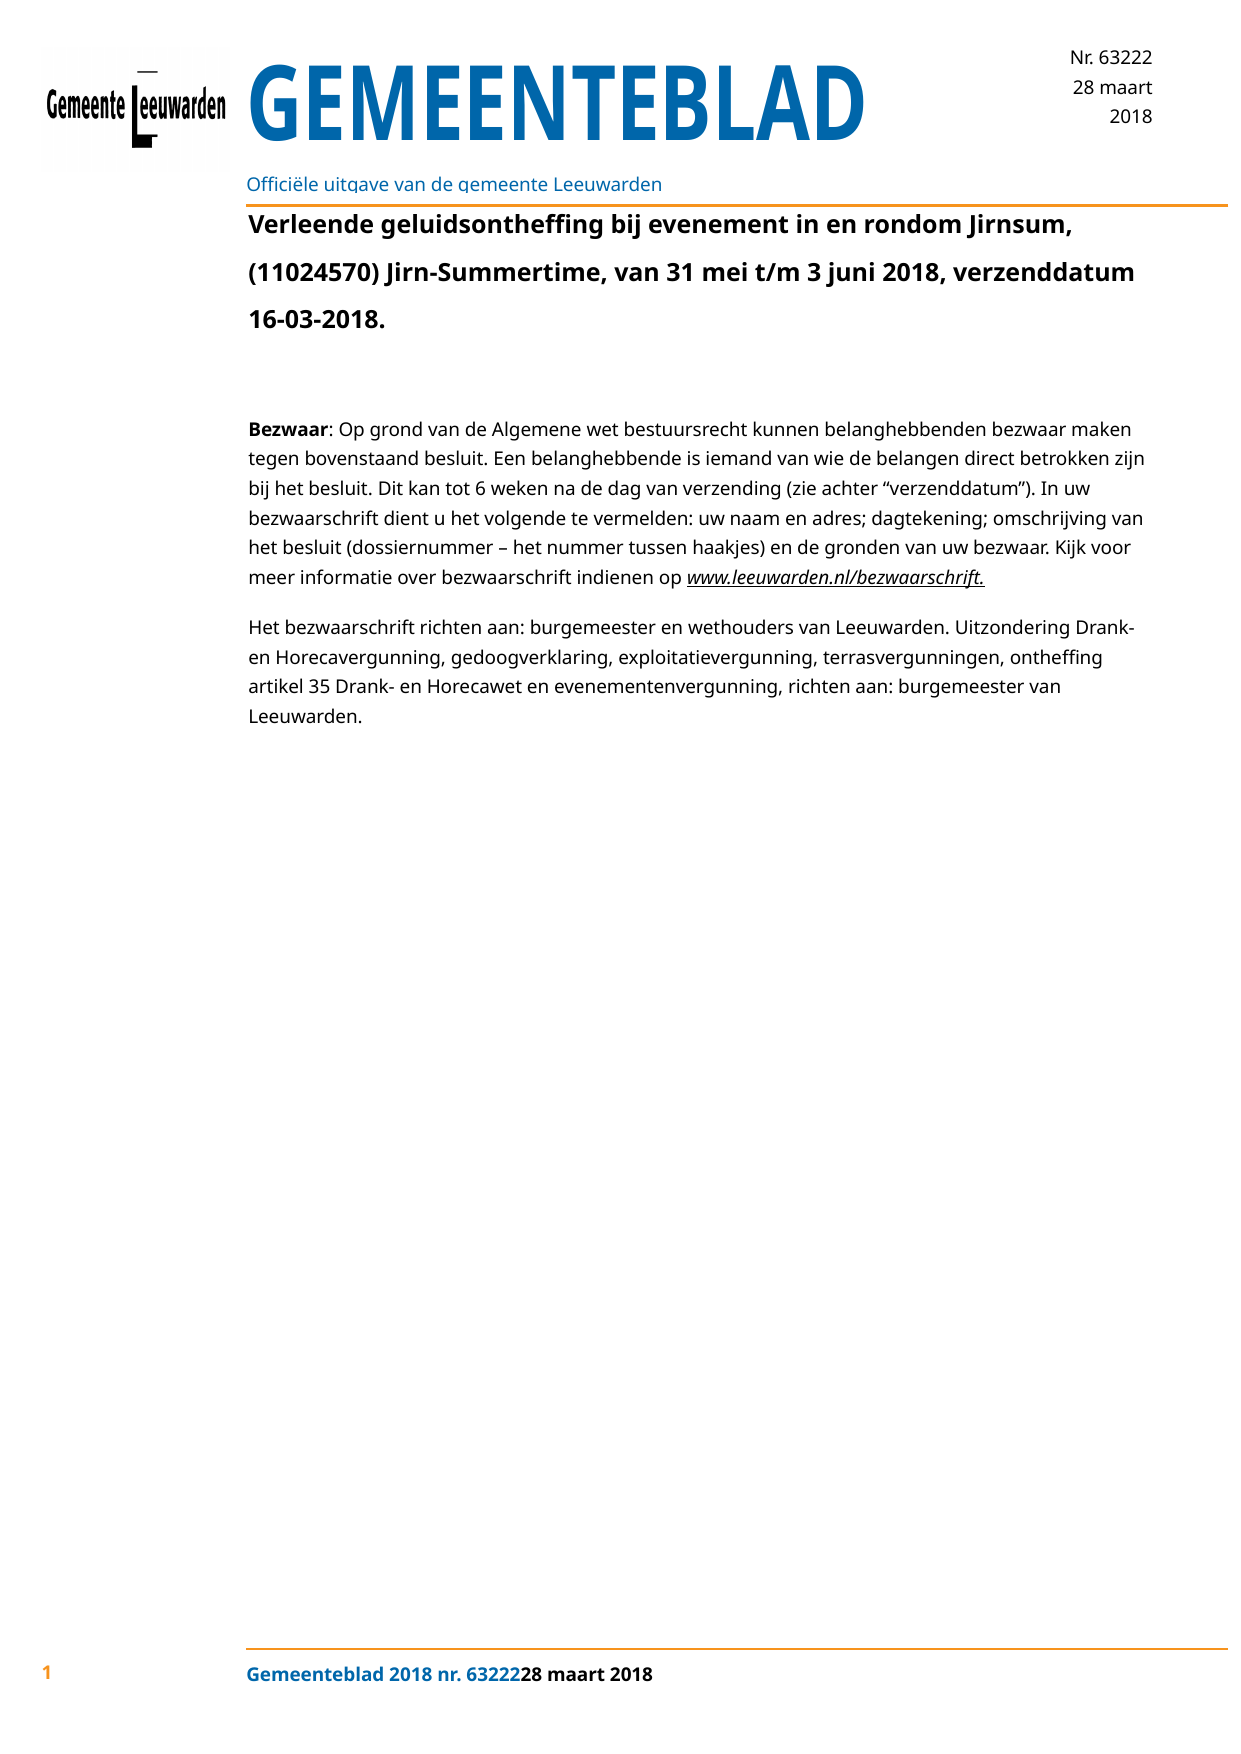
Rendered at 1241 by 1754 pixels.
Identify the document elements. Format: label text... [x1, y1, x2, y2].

text Het bezwaarschrift richten aan: burgemeester en wethouders van Leeuwarden. Uitzondering Drank- en Horecavergunning, gedoogverklaring, exploitatievergunning, terrasvergunningen, ontheffing artikel 35 Drank- en Horecawet en evenementenvergunning, richten aan: burgemeester van Leeuwarden. [248, 614, 1152, 729]
text Verleende geluidsontheffing bij evenement in en rondom Jirnsum, (11024570) Jirn-Summertime, van 31 mei t/m 3 juni 2018, verzenddatum 16-03-2018. [248, 207, 1152, 336]
text Bezwaar: Op grond van de Algemene wet bestuursrecht kunnen belanghebbenden bezwaar maken tegen bovenstaand besluit. Een belanghebbende is iemand van wie de belangen direct betrokken zijn bij het besluit. Dit kan tot 6 weken na de dag van verzending (zie achter “verzenddatum”). In uw bezwaarschrift dient u het volgende te vermelden: uw naam en adres; dagtekening; omschrijving van het besluit (dossiernummer – het nummer tussen haakjes) en de gronden van uw bezwaar. Kijk voor meer informatie over bezwaarschrift indienen op www.leeuwarden.nl/bezwaarschrift. [248, 416, 1152, 589]
picture [41, 47, 231, 172]
